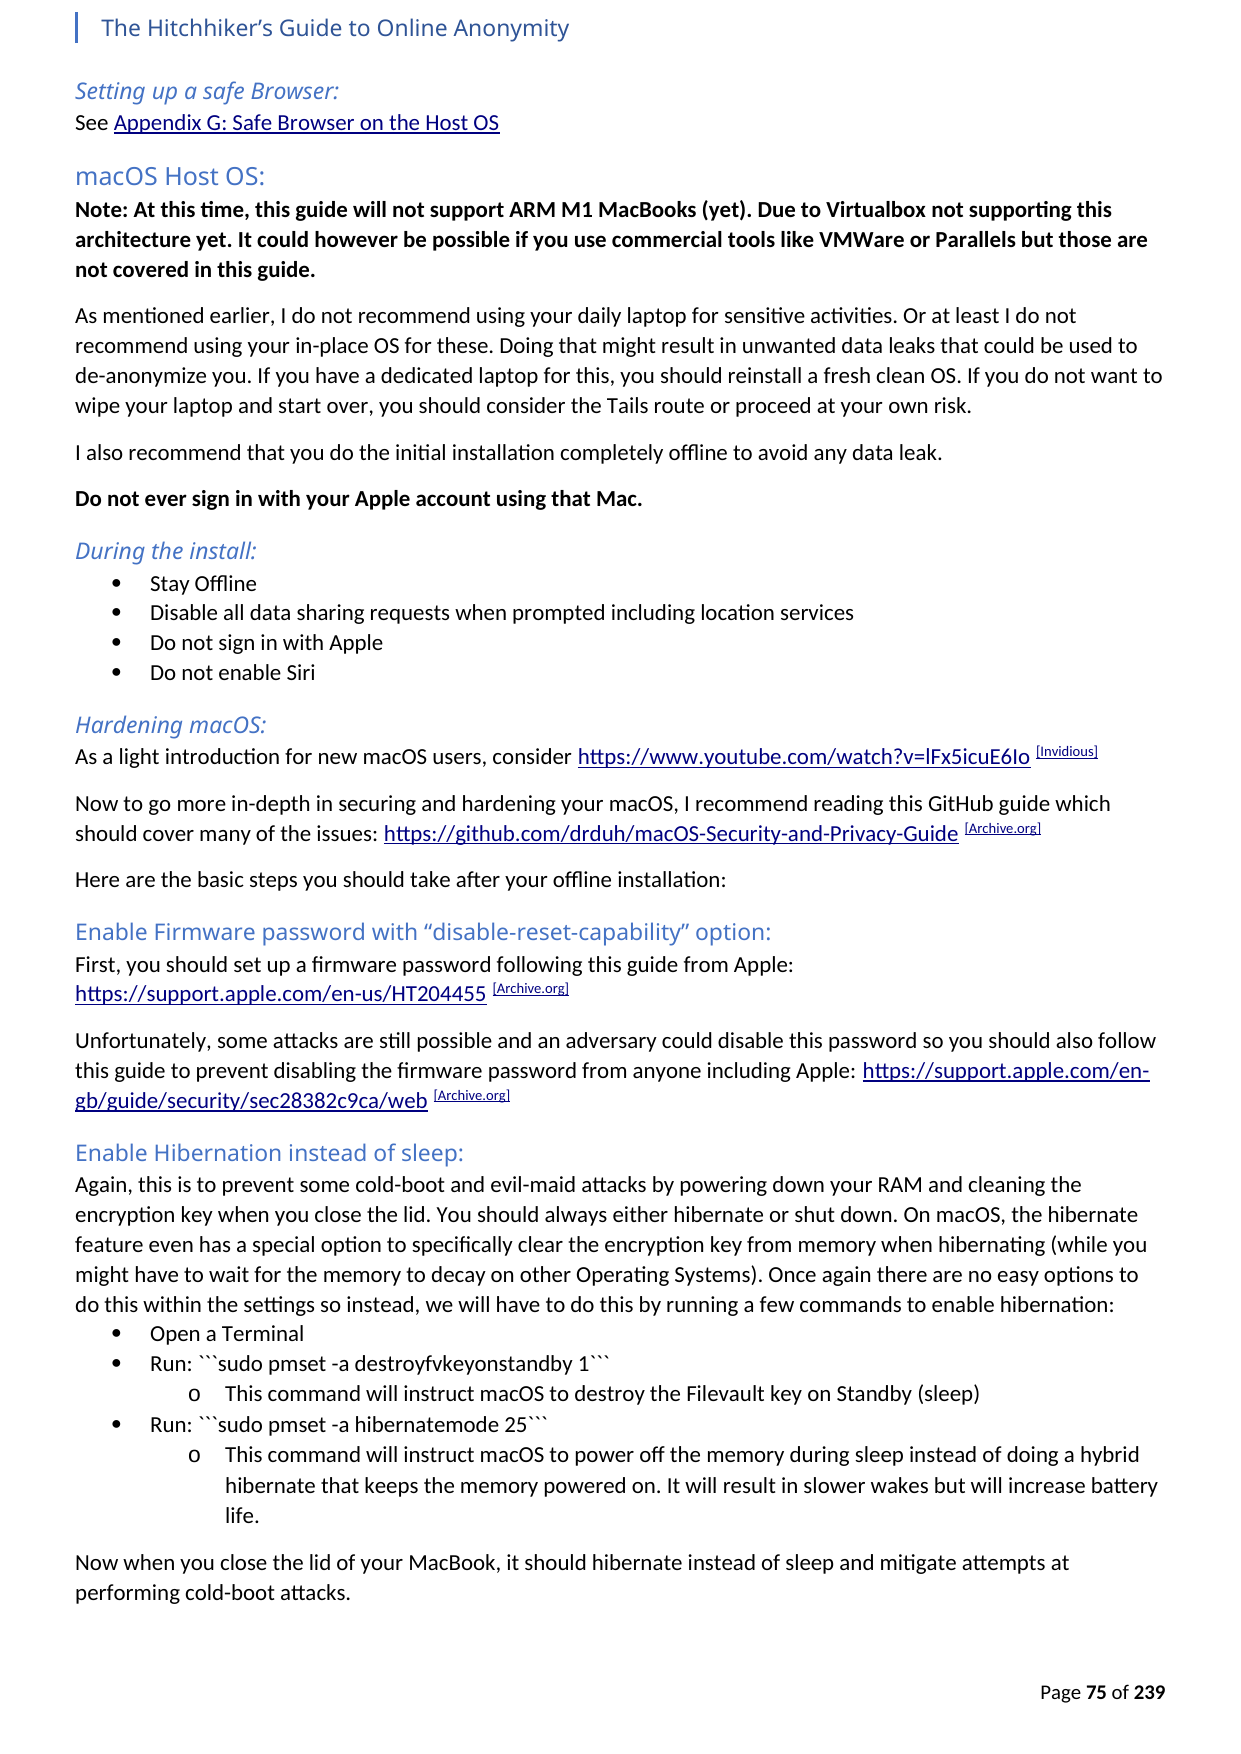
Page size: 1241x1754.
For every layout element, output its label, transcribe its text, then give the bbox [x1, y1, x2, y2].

list This command will instruct macOS to power off the memory during sleep instead of doing a hybrid hibernate that keeps the memory powered on. It will result in slower wakes but will increase battery life. [187, 1440, 1165, 1529]
subtitle Enable Hibernation instead of sleep: [75, 1137, 1165, 1168]
subtitle Hardening macOS: [75, 709, 1165, 740]
text As a light introduction for new macOS users, consider https://www.youtube.com/watch?v=lFx5icuE6Io [Invidious] [75, 742, 1165, 771]
subtitle Enable Firmware password with “disable-reset-capability” option: [75, 916, 1165, 947]
text I also recommend that you do the initial installation completely offline to avoid any data leak. [75, 438, 1165, 466]
subtitle Setting up a safe Browser: [75, 75, 1165, 106]
list Open a Terminal [112, 1319, 1165, 1348]
subtitle macOS Host OS: [75, 159, 1165, 193]
subtitle During the install: [75, 535, 1165, 566]
text Note: At this time, this guide will not support ARM M1 MacBooks (yet). Due to Virtualbox not supporting this architecture yet. It could however be possible if you use commercial tools like VMWare or Parallels but those are not covered in this guide. [75, 195, 1165, 283]
text Again, this is to prevent some cold-boot and evil-maid attacks by powering down your RAM and cleaning the encryption key when you close the lid. You should always either hibernate or shut down. On macOS, the hibernate feature even has a special option to specifically clear the encryption key from memory when hibernating (while you might have to wait for the memory to decay on other Operating Systems). Once again there are no easy options to do this within the settings so instead, we will have to do this by running a few commands to enable hibernation: [75, 1170, 1165, 1318]
list Run: ```sudo pmset -a hibernatemode 25``` [112, 1411, 1165, 1438]
text Now when you close the lid of your MacBook, it should hibernate instead of sleep and mitigate attempts at performing cold-boot attacks. [75, 1548, 1165, 1606]
list Disable all data sharing requests when prompted including location services [112, 598, 1165, 627]
list Do not enable Siri [112, 658, 1165, 686]
text First, you should set up a firmware password following this guide from Apple: https://support.apple.com/en-us/HT204455 [Archive.org] [75, 950, 1165, 1008]
list Do not sign in with Apple [112, 628, 1165, 656]
text As mentioned earlier, I do not recommend using your daily laptop for sensitive activities. Or at least I do not recommend using your in-place OS for these. Doing that might result in unwanted data leaks that could be used to de-anonymize you. If you have a dedicated laptop for this, you should reinstall a fresh clean OS. If you do not want to wipe your laptop and start over, you should consider the Tails route or proceed at your own risk. [75, 302, 1165, 419]
list Run: ```sudo pmset -a destroyfvkeyonstandby 1``` [112, 1349, 1165, 1377]
list Stay Offline [112, 569, 1165, 597]
text See Appendix G: Safe Browser on the Host OS [75, 108, 1165, 136]
list This command will instruct macOS to destroy the Filevault key on Standby (sleep) [187, 1379, 1165, 1408]
text Do not ever sign in with your Apple account using that Mac. [75, 484, 1165, 512]
text Unfortunately, some attacks are still possible and an adversary could disable this password so you should also follow this guide to prevent disabling the firmware password from anyone including Apple: https://support.apple.com/en-gb/guide/security/sec28382c9ca/web [Archive.org] [75, 1026, 1165, 1114]
text Now to go more in-depth in securing and hardening your macOS, I recommend reading this GitHub guide which should cover many of the issues: https://github.com/drduh/macOS-Security-and-Privacy-Guide [Archive.org] [75, 789, 1165, 847]
text Here are the basic steps you should take after your offline installation: [75, 866, 1165, 893]
